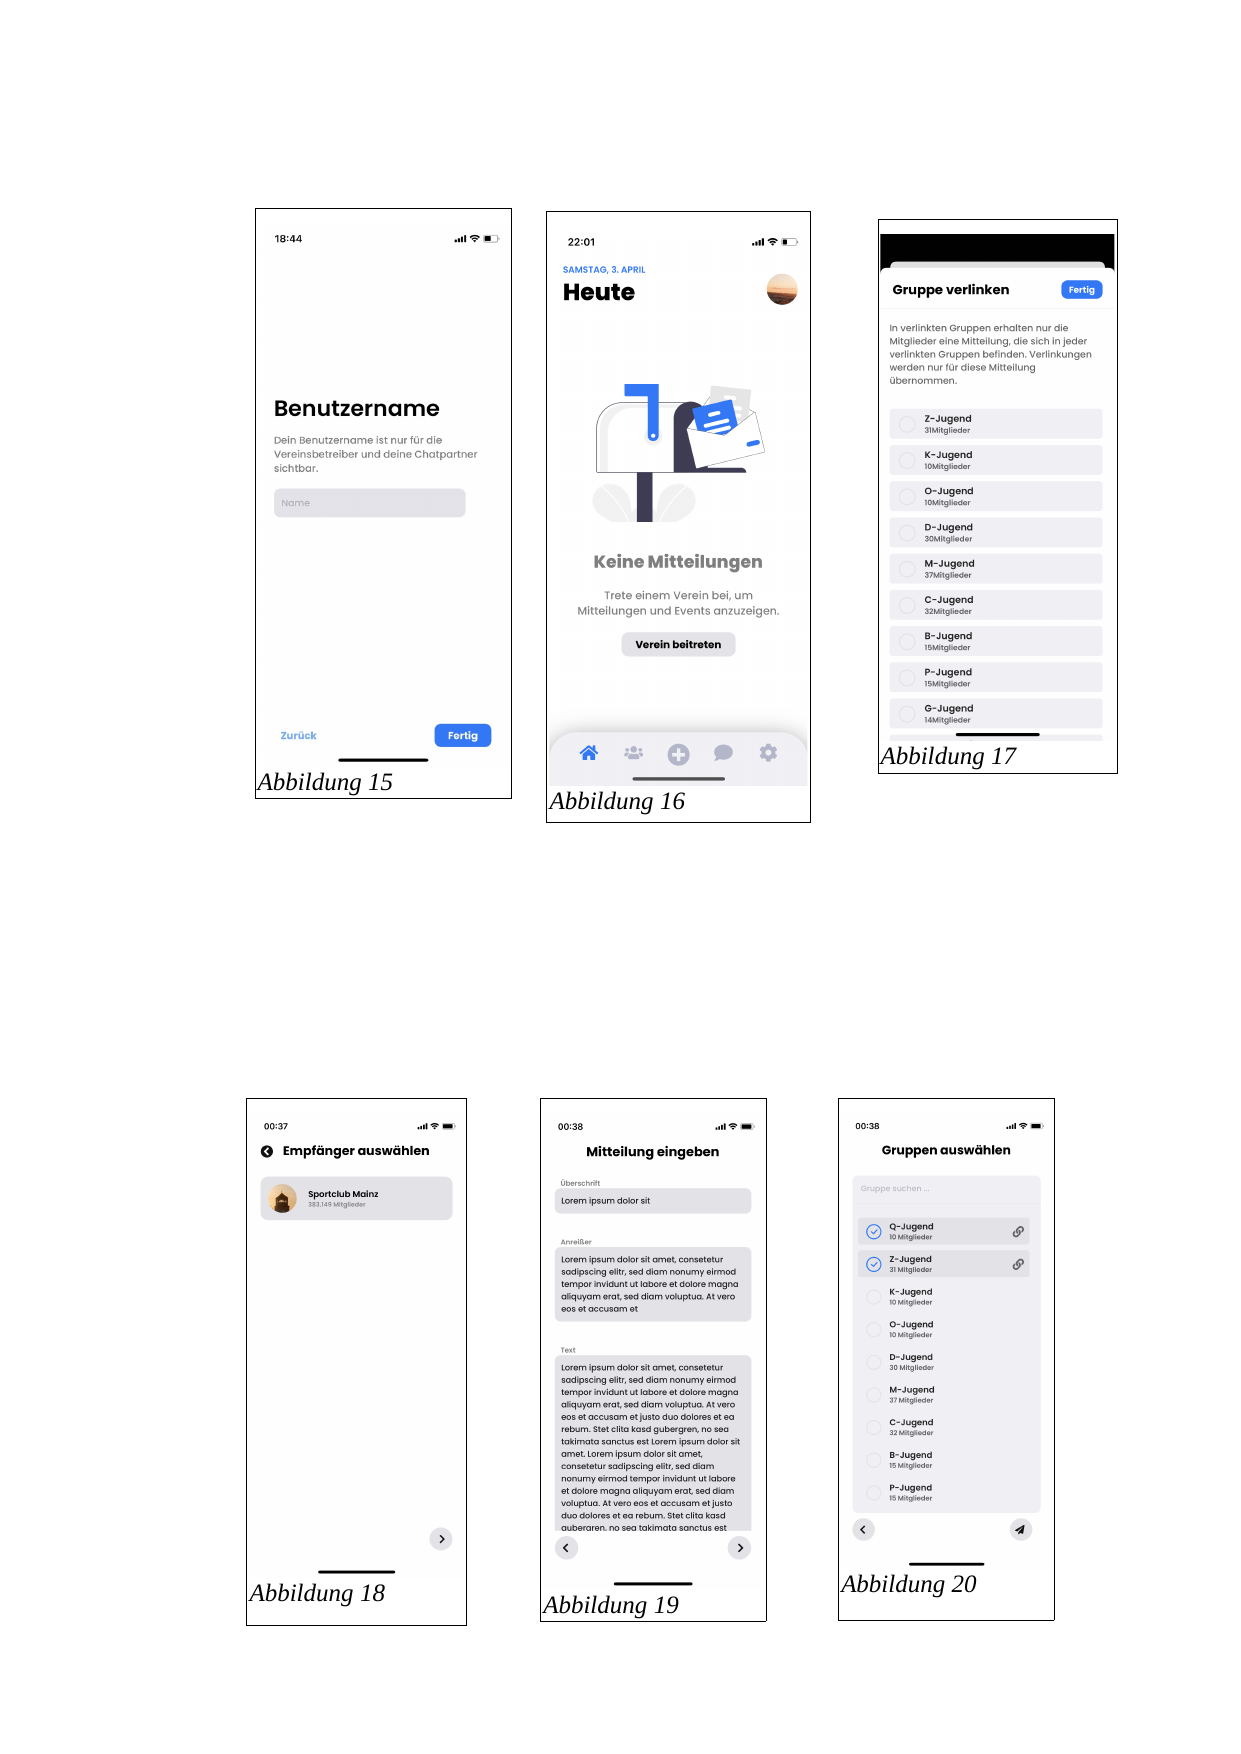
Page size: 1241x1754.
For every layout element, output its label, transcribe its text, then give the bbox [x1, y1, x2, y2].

text Abbildung 18 [249, 1578, 463, 1606]
picture [543, 1113, 763, 1590]
text Abbildung 19 [543, 1590, 763, 1618]
picture [549, 226, 808, 786]
picture [249, 1113, 464, 1578]
text Abbildung 15 [257, 767, 508, 796]
text Abbildung 17 [880, 741, 1114, 769]
text Abbildung 16 [549, 786, 807, 814]
picture [257, 223, 509, 767]
picture [880, 234, 1115, 741]
picture [841, 1113, 1052, 1570]
text Abbildung 20 [841, 1570, 1051, 1598]
